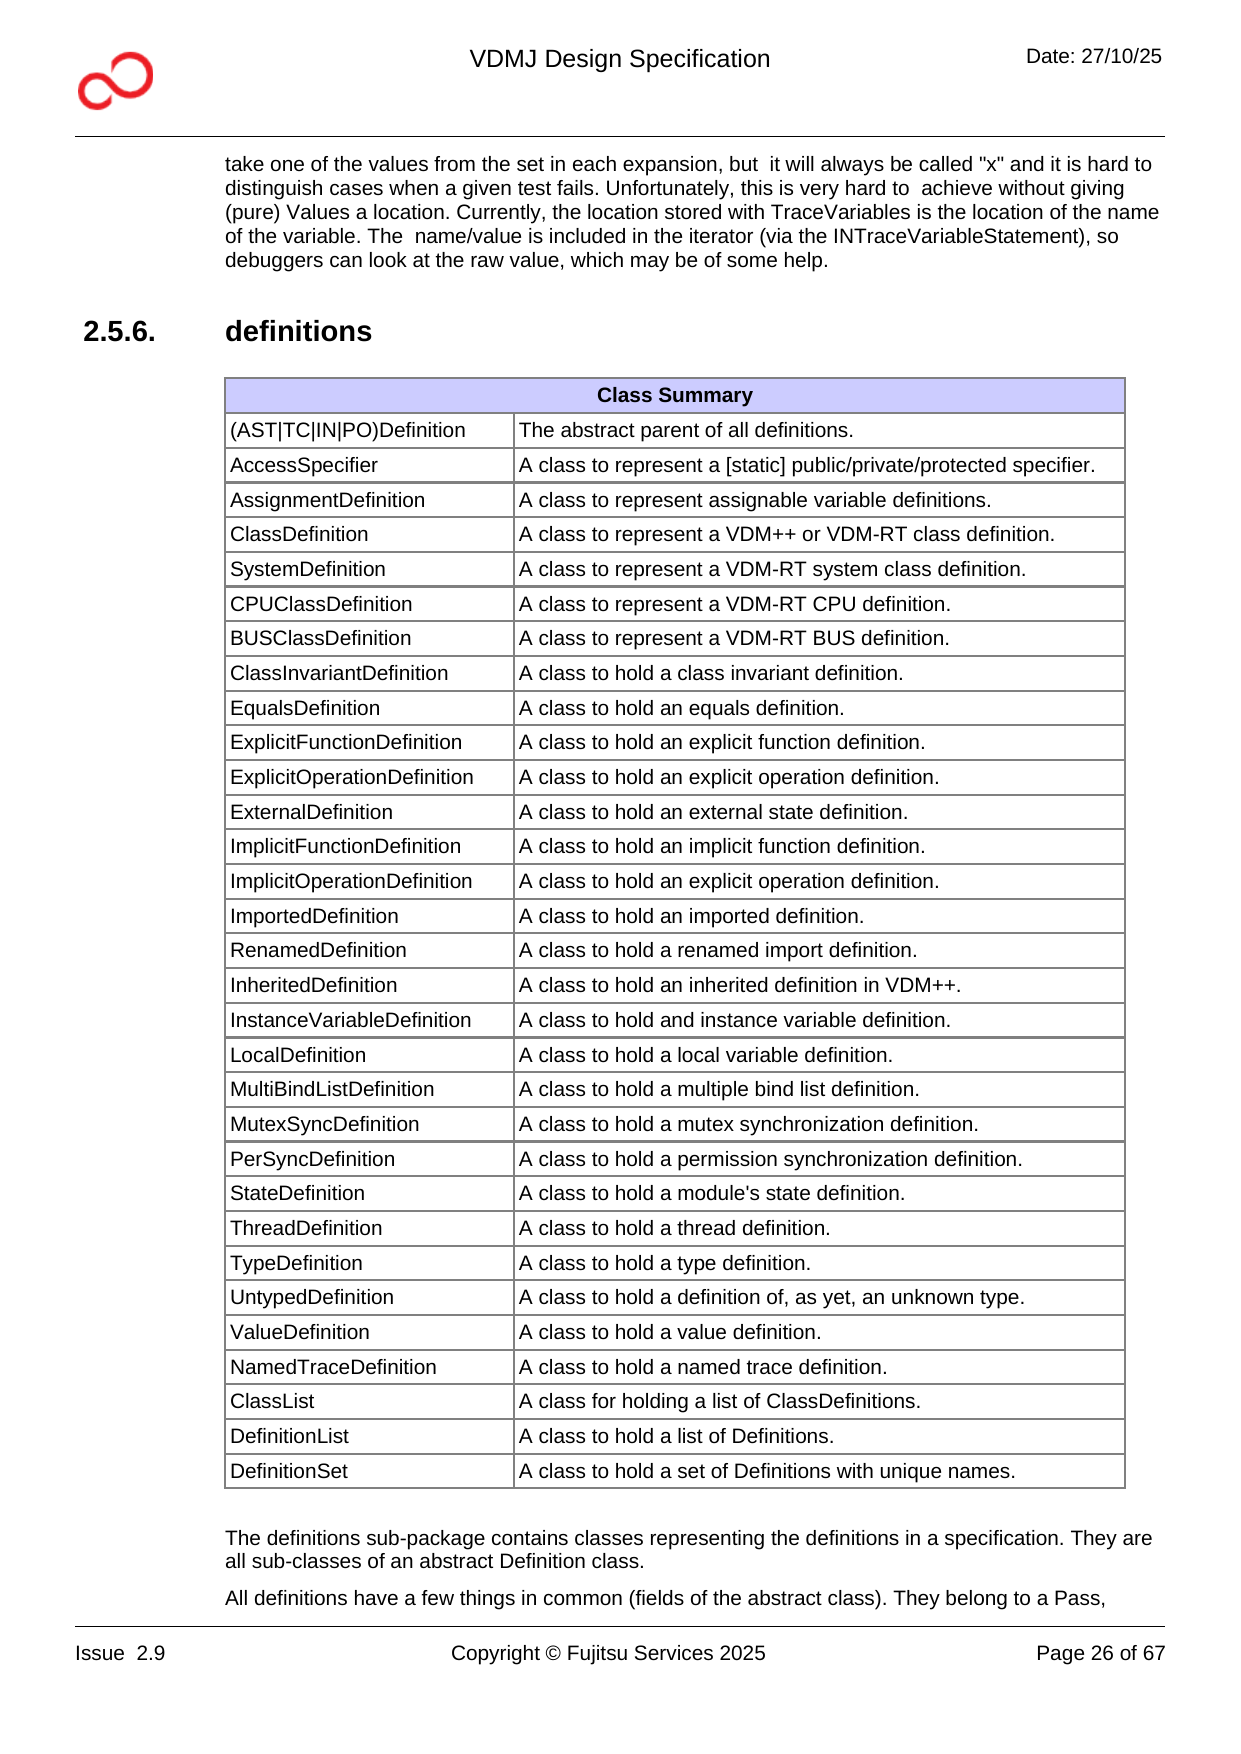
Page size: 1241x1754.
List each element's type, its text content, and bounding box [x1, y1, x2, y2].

text take one of the values from the set in each expansion, but it will always be called "x" and it is hard to distinguish cases when a given test fails. Unfortunately, this is very hard to achieve without giving (pure) Values a location. Currently, the location stored with TraceVariables is the location of the name of the variable. The name/value is included in the iterator (via the INTraceVariableStatement), so debuggers can look at the raw value, which may be of some help. [225, 152, 1165, 272]
table_cell ClassDefinition [226, 518, 513, 551]
table_cell The abstract parent of all definitions. [515, 414, 1124, 447]
table_cell A class to hold an explicit operation definition. [515, 761, 1124, 793]
table_cell A class to hold and instance variable definition. [515, 1004, 1124, 1036]
table_cell A class to represent a VDM-RT BUS definition. [515, 622, 1124, 655]
table_cell A class to represent assignable variable definitions. [515, 484, 1124, 516]
table_cell A class to hold a named trace definition. [515, 1351, 1124, 1383]
table_cell AssignmentDefinition [226, 484, 513, 516]
table_cell A class to hold a permission synchronization definition. [515, 1143, 1124, 1175]
table_cell A class to hold a set of Definitions with unique names. [515, 1455, 1124, 1487]
table_cell TypeDefinition [226, 1247, 513, 1279]
table_cell ClassInvariantDefinition [226, 657, 513, 689]
table_cell A class to hold a definition of, as yet, an unknown type. [515, 1281, 1124, 1314]
table_cell A class to represent a VDM++ or VDM-RT class definition. [515, 518, 1124, 551]
table_cell ThreadDefinition [226, 1212, 513, 1244]
table_cell A class to hold a multiple bind list definition. [515, 1073, 1124, 1106]
text All definitions have a few things in common (fields of the abstract class). They belong to a Pass, [225, 1586, 1165, 1610]
table_cell AccessSpecifier [226, 449, 513, 481]
table_cell ImplicitOperationDefinition [226, 865, 513, 898]
table_cell BUSClassDefinition [226, 622, 513, 655]
table_cell A class to hold a value definition. [515, 1316, 1124, 1348]
table_cell A class to hold a renamed import definition. [515, 934, 1124, 967]
picture [78, 44, 153, 120]
table_cell InheritedDefinition [226, 969, 513, 1002]
table_cell A class to hold an explicit operation definition. [515, 865, 1124, 898]
table_cell A class for holding a list of ClassDefinitions. [515, 1385, 1124, 1418]
table_cell ExternalDefinition [226, 796, 513, 828]
table_cell A class to hold a class invariant definition. [515, 657, 1124, 689]
table_cell MutexSyncDefinition [226, 1108, 513, 1140]
table_header Class Summary [226, 379, 1124, 412]
table_cell A class to represent a [static] public/private/protected specifier. [515, 449, 1124, 481]
table_cell EqualsDefinition [226, 692, 513, 724]
table_cell RenamedDefinition [226, 934, 513, 967]
table_cell ExplicitFunctionDefinition [226, 726, 513, 759]
table_cell ImplicitFunctionDefinition [226, 830, 513, 863]
table_cell A class to hold an explicit function definition. [515, 726, 1124, 759]
table_cell A class to hold a list of Definitions. [515, 1420, 1124, 1453]
table_cell LocalDefinition [226, 1039, 513, 1071]
table_cell A class to hold an implicit function definition. [515, 830, 1124, 863]
table_cell A class to represent a VDM-RT CPU definition. [515, 588, 1124, 620]
table_cell A class to hold a local variable definition. [515, 1039, 1124, 1071]
table_cell ImportedDefinition [226, 900, 513, 932]
table_cell InstanceVariableDefinition [226, 1004, 513, 1036]
table_cell UntypedDefinition [226, 1281, 513, 1314]
table_cell (AST|TC|IN|PO)Definition [226, 414, 513, 447]
table_cell A class to hold an inherited definition in VDM++. [515, 969, 1124, 1002]
table_cell A class to hold an imported definition. [515, 900, 1124, 932]
table_cell DefinitionSet [226, 1455, 513, 1487]
text The definitions sub-package contains classes representing the definitions in a specification. They are all sub-classes of an abstract Definition class. [225, 1526, 1165, 1574]
table_cell ValueDefinition [226, 1316, 513, 1348]
table_cell A class to hold a mutex synchronization definition. [515, 1108, 1124, 1140]
table_cell ClassList [226, 1385, 513, 1418]
table_cell A class to hold a type definition. [515, 1247, 1124, 1279]
table_cell ExplicitOperationDefinition [226, 761, 513, 793]
table_cell NamedTraceDefinition [226, 1351, 513, 1383]
subtitle definitions [75, 315, 1165, 347]
table_cell CPUClassDefinition [226, 588, 513, 620]
table_cell MultiBindListDefinition [226, 1073, 513, 1106]
table_cell A class to hold an equals definition. [515, 692, 1124, 724]
table_cell A class to hold a module's state definition. [515, 1177, 1124, 1210]
table_cell DefinitionList [226, 1420, 513, 1453]
table_cell A class to hold a thread definition. [515, 1212, 1124, 1244]
table_cell StateDefinition [226, 1177, 513, 1210]
table_cell SystemDefinition [226, 553, 513, 585]
table_cell A class to hold an external state definition. [515, 796, 1124, 828]
table_cell PerSyncDefinition [226, 1143, 513, 1175]
table_cell A class to represent a VDM-RT system class definition. [515, 553, 1124, 585]
